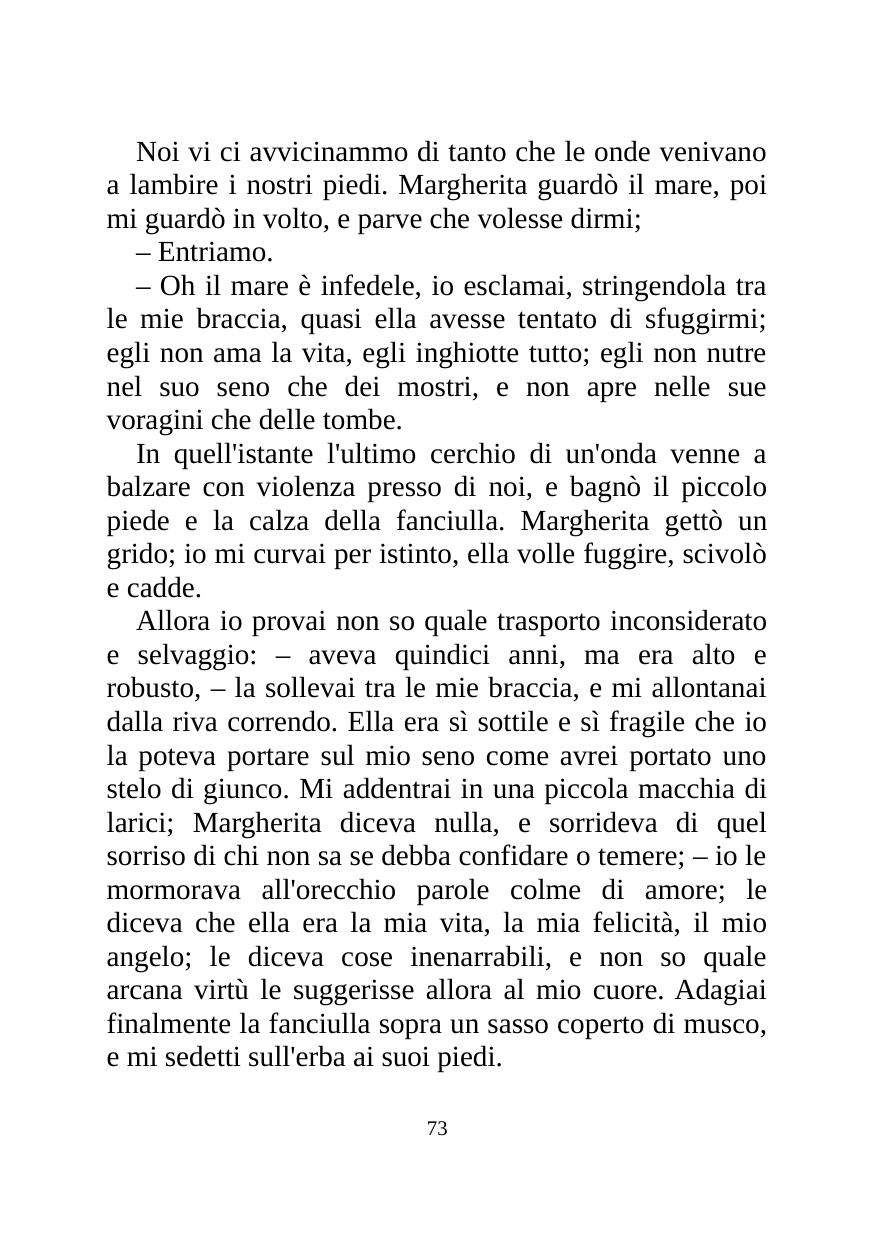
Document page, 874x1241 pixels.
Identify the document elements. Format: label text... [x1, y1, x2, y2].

text In quell'istante l'ultimo cerchio di un'onda venne a balzare con violenza presso di noi, e bagnò il piccolo piede e la calza della fanciulla. Margherita gettò un grido; io mi curvai per istinto, ella volle fuggire, scivolò e cadde. [106, 436, 768, 603]
text Allora io provai non so quale trasporto inconsiderato e selvaggio: – aveva quindici anni, ma era alto e robusto, – la sollevai tra le mie braccia, e mi allontanai dalla riva correndo. Ella era sì sottile e sì fragile che io la poteva portare sul mio seno come avrei portato uno stelo di giunco. Mi addentrai in una piccola macchia di larici; Margherita diceva nulla, e sorrideva di quel sorriso di chi non sa se debba confidare o temere; – io le mormorava all'orecchio parole colme di amore; le diceva che ella era la mia vita, la mia felicità, il mio angelo; le diceva cose inenarrabili, e non so quale arcana virtù le suggerisse allora al mio cuore. Adagiai finalmente la fanciulla sopra un sasso coperto di musco, e mi sedetti sull'erba ai suoi piedi. [106, 603, 768, 1073]
text – Oh il mare è infedele, io esclamai, stringendola tra le mie braccia, quasi ella avesse tentato di sfuggirmi; egli non ama la vita, egli inghiotte tutto; egli non nutre nel suo seno che dei mostri, e non apre nelle sue voragini che delle tombe. [106, 268, 768, 436]
text Noi vi ci avvicinammo di tanto che le onde venivano a lambire i nostri piedi. Margherita guardò il mare, poi mi guardò in volto, e parve che volesse dirmi; [106, 134, 768, 234]
text – Entriamo. [106, 234, 768, 268]
